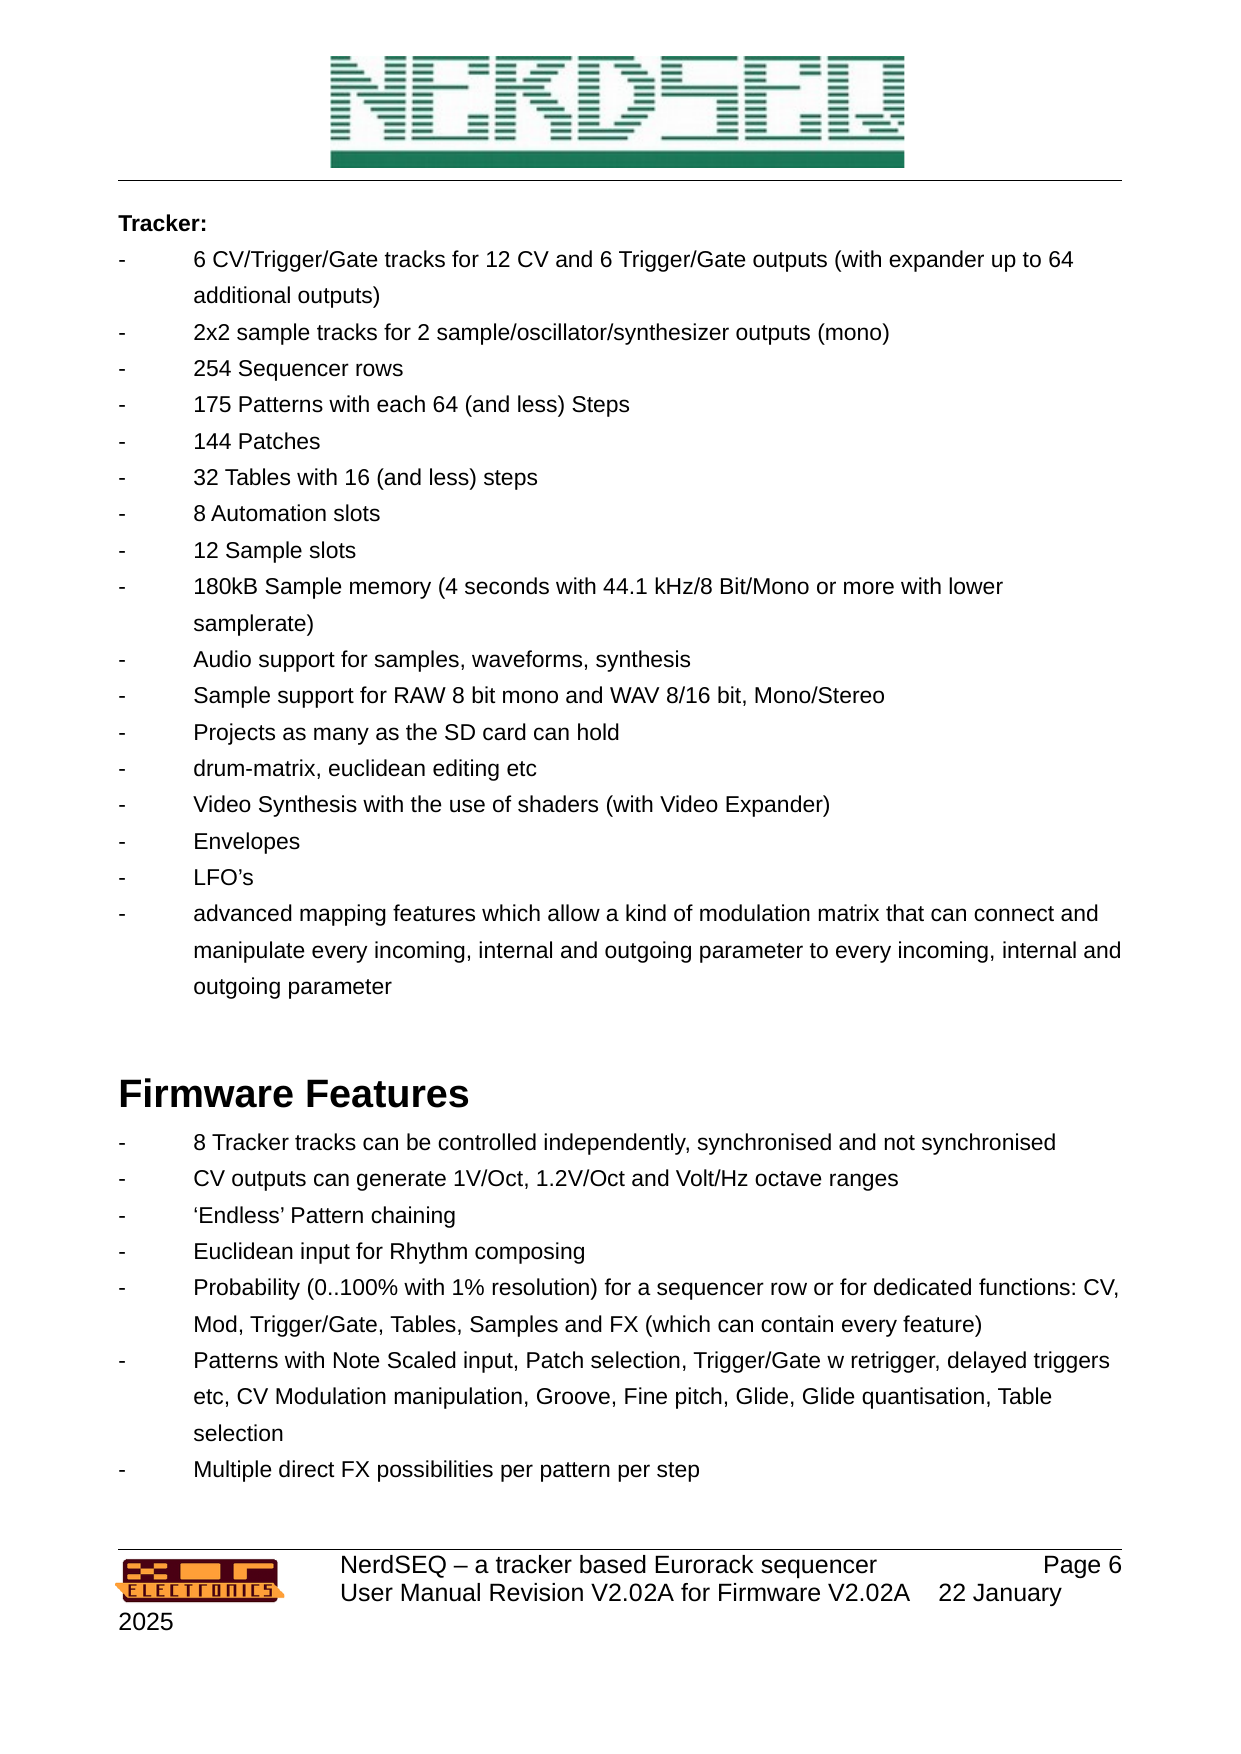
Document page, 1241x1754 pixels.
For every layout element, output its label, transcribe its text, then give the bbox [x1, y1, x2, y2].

subtitle Firmware Features [118, 1071, 1122, 1116]
text - 2x2 sample tracks for 2 sample/oscillator/synthesizer outputs (mono) [118, 319, 1122, 345]
text - advanced mapping features which allow a kind of modulation matrix that can connect and manipulate every incoming, internal and outgoing parameter to every incoming, internal and outgoing parameter [118, 900, 1122, 999]
text Tracker: [118, 209, 1122, 236]
text - 12 Sample slots [118, 537, 1122, 563]
text - Projects as many as the SD card can hold [118, 718, 1122, 745]
text - LFO’s [118, 864, 1122, 890]
text - 32 Tables with 16 (and less) steps [118, 464, 1122, 490]
text - Audio support for samples, waveforms, synthesis [118, 646, 1122, 672]
picture [330, 56, 905, 168]
text - Multiple direct FX possibilities per pattern per step [118, 1456, 1122, 1482]
text - CV outputs can generate 1V/Oct, 1.2V/Oct and Volt/Hz octave ranges [118, 1165, 1122, 1192]
text - 6 CV/Trigger/Gate tracks for 12 CV and 6 Trigger/Gate outputs (with expander up to 64 additional outputs) [118, 246, 1122, 309]
text - 8 Automation slots [118, 500, 1122, 527]
text - 180kB Sample memory (4 seconds with 44.1 kHz/8 Bit/Mono or more with lower samplerate) [118, 573, 1122, 636]
text - drum-matrix, euclidean editing etc [118, 755, 1122, 781]
text - Probability (0..100% with 1% resolution) for a sequencer row or for dedicated functions: CV, Mod, Trigger/Gate, Tables, Samples and FX (which can contain every feature) [118, 1274, 1122, 1337]
text - 254 Sequencer rows [118, 355, 1122, 381]
text - Sample support for RAW 8 bit mono and WAV 8/16 bit, Mono/Stereo [118, 682, 1122, 708]
text - Patterns with Note Scaled input, Patch selection, Trigger/Gate w retrigger, delayed triggers etc, CV Modulation manipulation, Groove, Fine pitch, Glide, Glide quantisation, Table selection [118, 1347, 1122, 1446]
text - 8 Tracker tracks can be controlled independently, synchronised and not synchronised [118, 1129, 1122, 1155]
text - 144 Patches [118, 428, 1122, 454]
text - 175 Patterns with each 64 (and less) Steps [118, 391, 1122, 418]
text - Euclidean input for Rhythm composing [118, 1238, 1122, 1264]
text - Envelopes [118, 828, 1122, 854]
text - Video Synthesis with the use of shaders (with Video Expander) [118, 791, 1122, 818]
picture [115, 1555, 285, 1605]
text - ‘Endless’ Pattern chaining [118, 1202, 1122, 1228]
